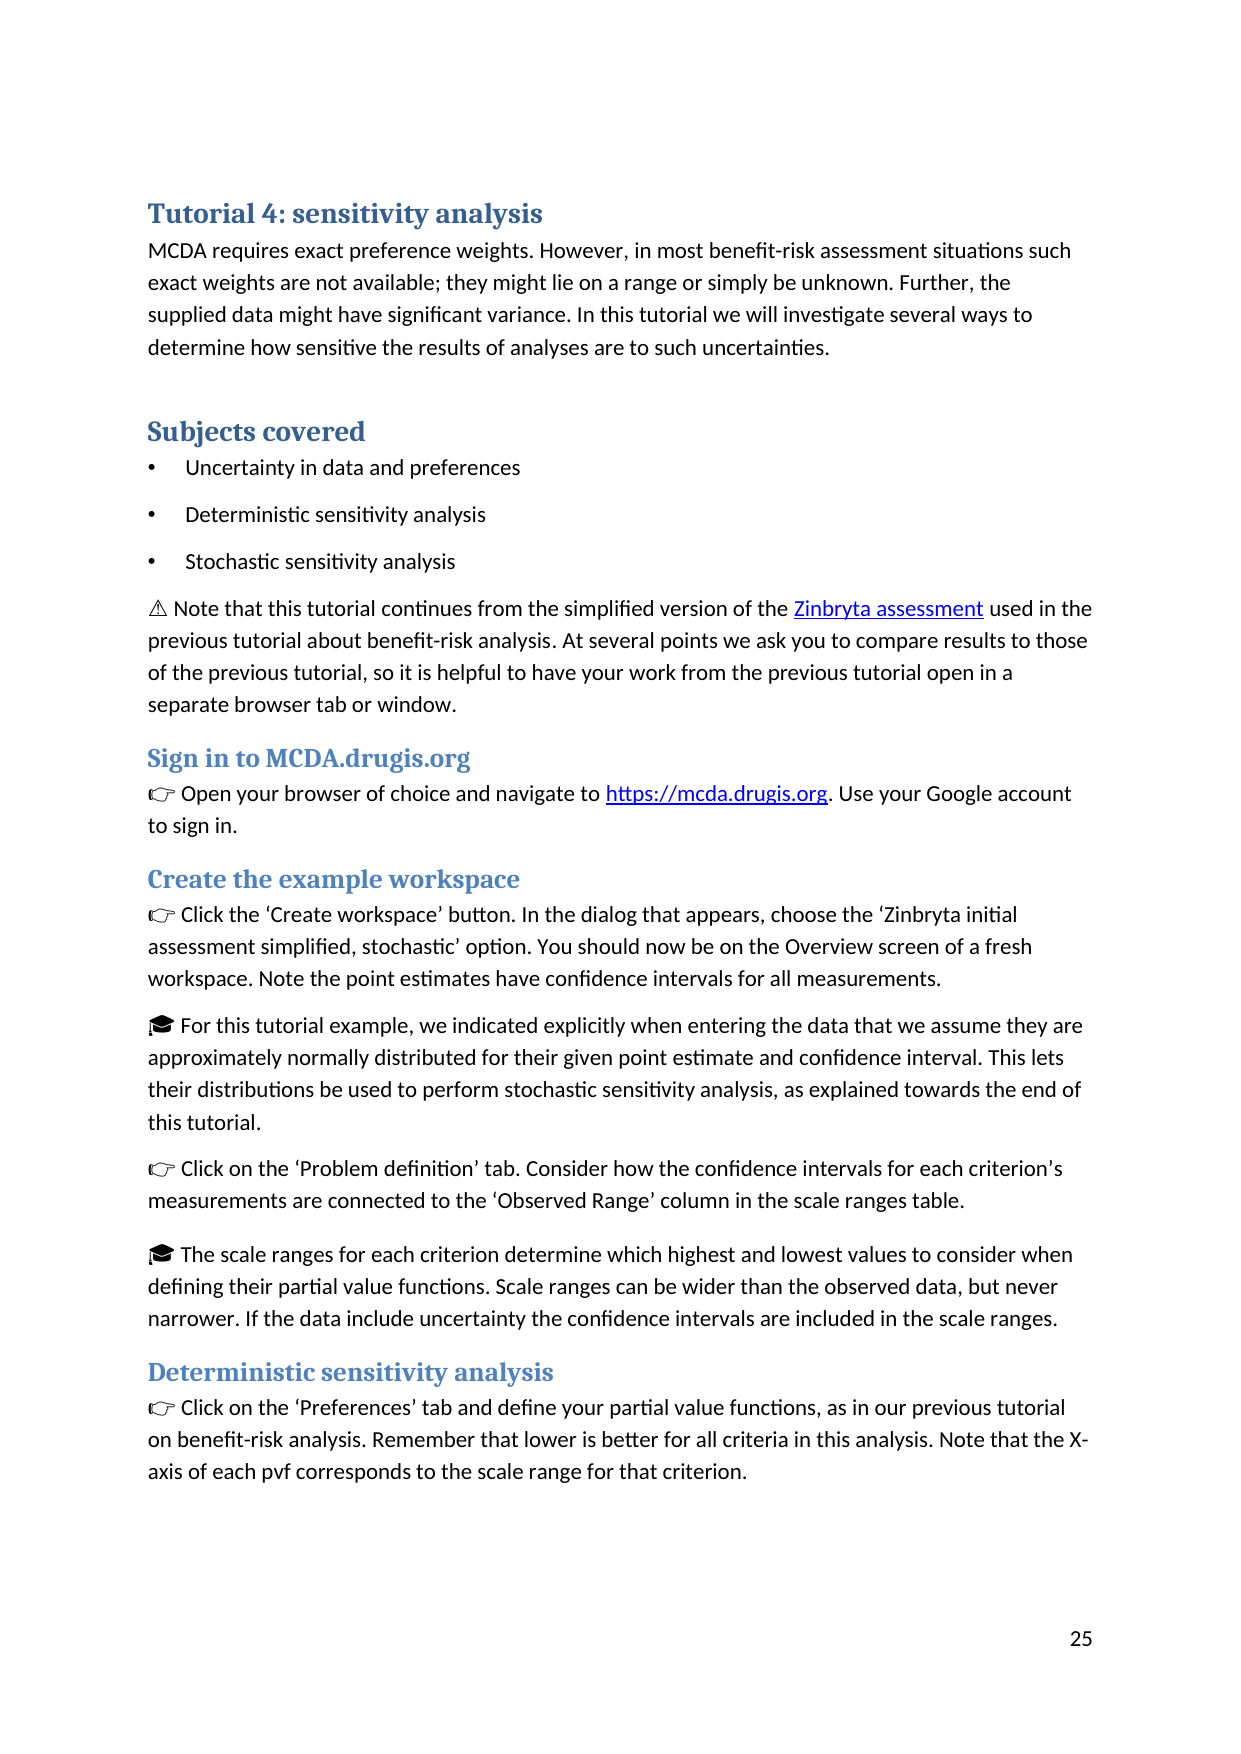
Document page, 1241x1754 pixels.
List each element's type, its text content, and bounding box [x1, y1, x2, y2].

text MCDA requires exact preference weights. However, in most benefit-risk assessment situations such exact weights are not available; they might lie on a range or simply be unknown. Further, the supplied data might have significant variance. In this tutorial we will investigate several ways to determine how sensitive the results of analyses are to such uncertainties. [148, 236, 1093, 361]
text 👉 Click on the ‘Problem definition’ tab. Consider how the confidence intervals for each criterion’s measurements are connected to the ‘Observed Range’ column in the scale ranges table. [148, 1154, 1093, 1215]
subtitle Sign in to MCDA.drugis.org [148, 743, 1093, 774]
subtitle Create the example workspace [148, 864, 1093, 895]
list Deterministic sensitivity analysis [148, 500, 1093, 528]
text 🎓 The scale ranges for each criterion determine which highest and lowest values to consider when defining their partial value functions. Scale ranges can be wider than the observed data, but never narrower. If the data include uncertainty the confidence intervals are included in the scale ranges. [148, 1240, 1093, 1332]
list Stochastic sensitivity analysis [148, 547, 1093, 575]
text 👉 Click the ‘Create workspace’ button. In the dialog that appears, choose the ‘Zinbryta initial assessment simplified, stochastic’ option. You should now be on the Overview screen of a fresh workspace. Note the point estimates have confidence intervals for all measurements. [148, 900, 1093, 992]
subtitle Subjects covered [148, 415, 1093, 448]
text 👉 Click on the ‘Preferences’ tab and define your partial value functions, as in our previous tutorial on benefit-risk analysis. Remember that lower is better for all criteria in this analysis. Note that the X-axis of each pvf corresponds to the scale range for that criterion. [148, 1393, 1093, 1485]
list Uncertainty in data and preferences [148, 453, 1093, 481]
text 👉 Open your browser of choice and navigate to https://mcda.drugis.org. Use your Google account to sign in. [148, 779, 1093, 839]
text 🎓 For this tutorial example, we indicated explicitly when entering the data that we assume they are approximately normally distributed for their given point estimate and confidence interval. This lets their distributions be used to perform stochastic sensitivity analysis, as explained towards the end of this tutorial. [148, 1011, 1093, 1136]
subtitle Deterministic sensitivity analysis [148, 1357, 1093, 1388]
subtitle Tutorial 4: sensitivity analysis [148, 198, 1093, 231]
text ⚠️ Note that this tutorial continues from the simplified version of the Zinbryta assessment used in the previous tutorial about benefit-risk analysis. At several points we ask you to compare results to those of the previous tutorial, so it is helpful to have your work from the previous tutorial open in a separate browser tab or window. [148, 594, 1093, 718]
